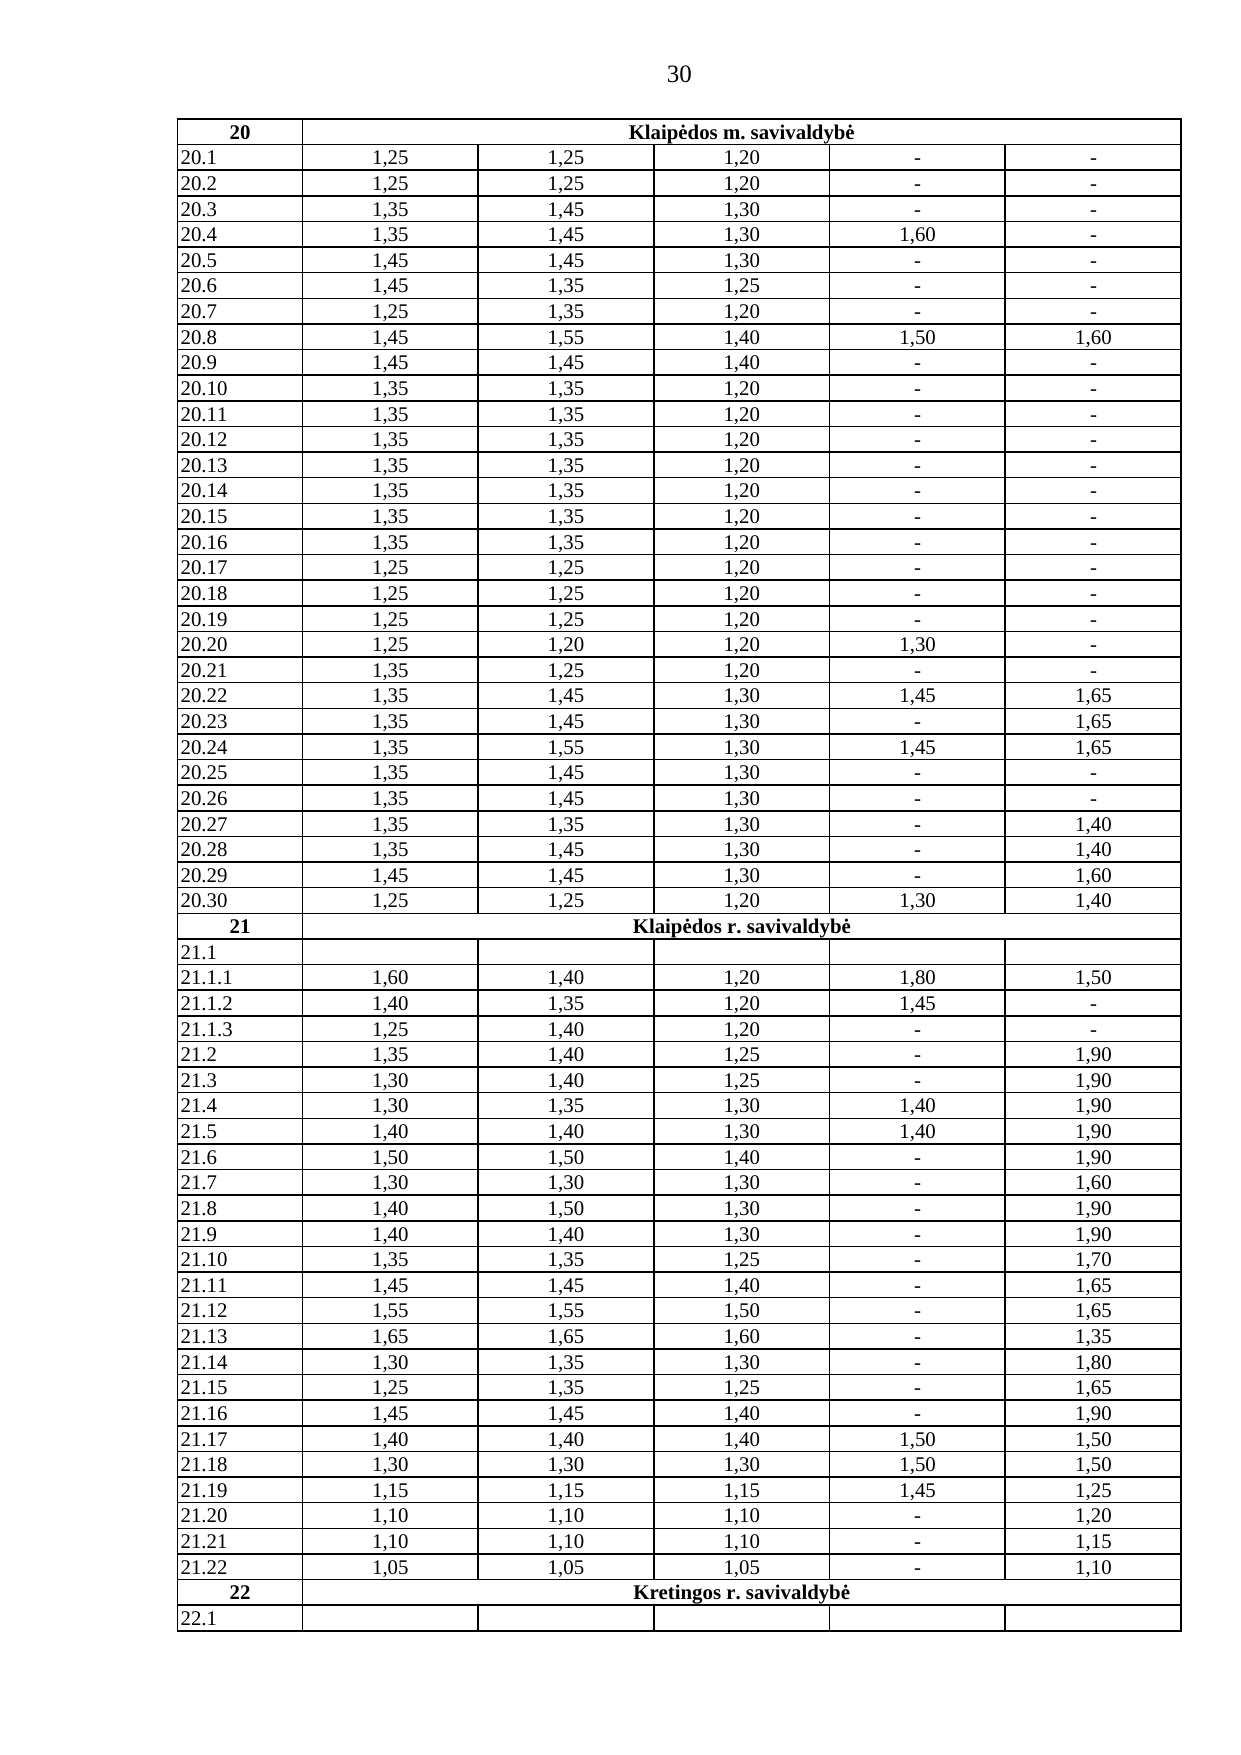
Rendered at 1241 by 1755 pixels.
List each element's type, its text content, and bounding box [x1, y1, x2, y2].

table_cell 1,80 [830, 965, 1004, 989]
table_cell 1,10 [655, 1503, 829, 1527]
table_cell 1,90 [1006, 1093, 1180, 1117]
table_cell 1,40 [479, 965, 653, 989]
table_cell 1,20 [1006, 1503, 1180, 1527]
table_cell 1,35 [479, 453, 653, 477]
table_cell 1,90 [1006, 1042, 1180, 1066]
table_cell 20.18 [178, 581, 302, 605]
table_cell 1,40 [655, 1145, 829, 1169]
table_cell 1,35 [479, 991, 653, 1015]
table_cell 20.13 [178, 453, 302, 477]
table_cell 1,30 [655, 1452, 829, 1476]
table_cell 1,30 [655, 863, 829, 887]
table_cell - [830, 837, 1004, 861]
table_cell 1,55 [479, 735, 653, 759]
table_cell 20.23 [178, 709, 302, 733]
table_cell 1,40 [479, 1017, 653, 1041]
table_cell 1,30 [655, 222, 829, 246]
table_cell 1,20 [655, 632, 829, 656]
table_cell 1,60 [1006, 863, 1180, 887]
table_cell 1,30 [655, 248, 829, 272]
table_cell Klaipėdos r. savivaldybė [303, 914, 1180, 938]
table_cell 21.9 [178, 1222, 302, 1246]
table_cell 1,05 [303, 1555, 477, 1579]
table_cell 21.22 [178, 1555, 302, 1579]
table_cell - [1006, 504, 1180, 528]
table_cell 1,20 [655, 530, 829, 554]
table_cell - [830, 1247, 1004, 1271]
table_cell 1,25 [479, 581, 653, 605]
table_cell 1,25 [479, 888, 653, 912]
table_cell 1,30 [655, 1350, 829, 1374]
table_cell 1,30 [303, 1093, 477, 1117]
table_cell 1,40 [303, 991, 477, 1015]
table_cell 20.25 [178, 760, 302, 784]
table_cell 1,90 [1006, 1068, 1180, 1092]
table_cell 20.8 [178, 325, 302, 349]
table_cell 1,20 [655, 427, 829, 451]
table_cell 1,45 [479, 350, 653, 374]
table_cell 1,30 [655, 709, 829, 733]
table_cell - [830, 376, 1004, 400]
table_cell 21.6 [178, 1145, 302, 1169]
table_cell 1,35 [303, 709, 477, 733]
table_cell 1,40 [479, 1427, 653, 1451]
table_cell 1,45 [479, 683, 653, 707]
table_cell 1,30 [655, 1119, 829, 1143]
table_cell 1,50 [1006, 1427, 1180, 1451]
table_cell 1,35 [479, 530, 653, 554]
table_cell 1,65 [1006, 1298, 1180, 1322]
table_cell 1,45 [479, 760, 653, 784]
table_cell 1,15 [303, 1478, 477, 1502]
table_cell 1,30 [655, 1222, 829, 1246]
table_cell 20.9 [178, 350, 302, 374]
table_cell - [830, 299, 1004, 323]
table_cell - [830, 1555, 1004, 1579]
table_cell 20.2 [178, 171, 302, 195]
table_cell 1,35 [303, 427, 477, 451]
table_cell 1,20 [655, 145, 829, 169]
table_cell - [830, 1401, 1004, 1425]
table_cell 1,25 [303, 1375, 477, 1399]
table_cell 1,40 [303, 1427, 477, 1451]
table_cell 20.10 [178, 376, 302, 400]
table_cell 1,40 [479, 1042, 653, 1066]
table_cell 1,70 [1006, 1247, 1180, 1271]
table_cell 21.11 [178, 1273, 302, 1297]
table_cell - [830, 453, 1004, 477]
table_cell 1,45 [830, 683, 1004, 707]
table_cell - [830, 402, 1004, 426]
table_cell 1,25 [479, 171, 653, 195]
table_cell 22.1 [178, 1606, 302, 1630]
table_cell - [830, 530, 1004, 554]
table_cell 1,45 [830, 1478, 1004, 1502]
table_cell 1,50 [655, 1298, 829, 1322]
table_cell 1,35 [479, 273, 653, 297]
table_cell 1,25 [303, 1017, 477, 1041]
table_cell - [1006, 530, 1180, 554]
table_cell - [830, 1529, 1004, 1553]
table_cell 1,25 [303, 145, 477, 169]
table_cell 20.12 [178, 427, 302, 451]
table_cell 1,35 [1006, 1324, 1180, 1348]
table_cell 21.5 [178, 1119, 302, 1143]
table_cell 1,25 [655, 1068, 829, 1092]
table_cell 20.29 [178, 863, 302, 887]
table_cell 1,25 [303, 171, 477, 195]
table_cell 1,35 [479, 402, 653, 426]
table_cell [303, 940, 477, 964]
table_cell 20.1 [178, 145, 302, 169]
table_cell 1,15 [479, 1478, 653, 1502]
table_cell 20.27 [178, 812, 302, 836]
table_cell [479, 940, 653, 964]
table_cell 1,40 [655, 350, 829, 374]
table_cell 21.12 [178, 1298, 302, 1322]
table_cell 1,35 [479, 1093, 653, 1117]
table_cell 1,35 [479, 1247, 653, 1271]
table_cell 1,25 [1006, 1478, 1180, 1502]
table_cell 21.3 [178, 1068, 302, 1092]
table_cell 1,15 [655, 1478, 829, 1502]
table_cell 1,35 [479, 504, 653, 528]
table_cell 1,30 [655, 1196, 829, 1220]
table_cell 1,35 [303, 683, 477, 707]
table_cell - [830, 786, 1004, 810]
table_cell 1,20 [655, 965, 829, 989]
table_cell - [830, 1170, 1004, 1194]
table_cell 1,20 [655, 1017, 829, 1041]
table_cell 1,10 [303, 1529, 477, 1553]
table_cell 1,35 [479, 427, 653, 451]
table_cell 1,40 [655, 1401, 829, 1425]
table_cell - [830, 504, 1004, 528]
table_cell 1,20 [655, 607, 829, 631]
table_cell 1,45 [479, 863, 653, 887]
table_cell - [1006, 760, 1180, 784]
table_cell 1,45 [479, 1273, 653, 1297]
table_cell 1,80 [1006, 1350, 1180, 1374]
table_cell 1,25 [655, 1042, 829, 1066]
table_cell 1,25 [303, 555, 477, 579]
table_cell 21.19 [178, 1478, 302, 1502]
table_cell 1,90 [1006, 1401, 1180, 1425]
table_cell 1,40 [1006, 812, 1180, 836]
table_cell 20.11 [178, 402, 302, 426]
table_cell - [1006, 427, 1180, 451]
table_cell 1,20 [655, 402, 829, 426]
table_cell 1,40 [655, 1273, 829, 1297]
table_cell 1,35 [303, 478, 477, 502]
table_cell [303, 1606, 477, 1630]
table_cell - [830, 248, 1004, 272]
table_cell 1,25 [303, 607, 477, 631]
table_cell 1,50 [830, 325, 1004, 349]
table_cell 1,10 [655, 1529, 829, 1553]
table_cell 1,20 [655, 888, 829, 912]
table_cell - [830, 658, 1004, 682]
table_cell 1,25 [479, 658, 653, 682]
table_cell - [830, 1222, 1004, 1246]
table_cell 21.14 [178, 1350, 302, 1374]
table_cell 1,10 [1006, 1555, 1180, 1579]
table_cell 1,30 [830, 632, 1004, 656]
table_cell 1,35 [303, 658, 477, 682]
table_cell 20.16 [178, 530, 302, 554]
table_cell 1,45 [479, 786, 653, 810]
table_cell 1,65 [1006, 683, 1180, 707]
table_cell 1,25 [303, 632, 477, 656]
table_cell - [1006, 248, 1180, 272]
table_cell 21.1 [178, 940, 302, 964]
table_cell 1,10 [303, 1503, 477, 1527]
table_cell 1,30 [655, 735, 829, 759]
table_cell - [1006, 658, 1180, 682]
table_cell 20 [178, 120, 302, 144]
table_cell 20.4 [178, 222, 302, 246]
table_cell 21.7 [178, 1170, 302, 1194]
table_cell 21.13 [178, 1324, 302, 1348]
table_cell 20.5 [178, 248, 302, 272]
table_cell - [1006, 478, 1180, 502]
table_cell - [1006, 171, 1180, 195]
table_cell - [1006, 350, 1180, 374]
table_cell 1,35 [479, 376, 653, 400]
table_cell - [830, 1196, 1004, 1220]
table_cell 1,35 [479, 812, 653, 836]
table_cell 1,40 [303, 1196, 477, 1220]
table_cell 1,60 [655, 1324, 829, 1348]
table_cell 21.1.3 [178, 1017, 302, 1041]
table_cell 1,20 [479, 632, 653, 656]
table_cell 1,90 [1006, 1145, 1180, 1169]
table_cell 1,45 [479, 837, 653, 861]
table_cell 1,20 [655, 453, 829, 477]
table_cell - [830, 863, 1004, 887]
table_cell 21.2 [178, 1042, 302, 1066]
table_cell [655, 1606, 829, 1630]
table_cell 1,40 [1006, 837, 1180, 861]
table_cell 1,25 [303, 888, 477, 912]
table_cell 1,40 [830, 1119, 1004, 1143]
table_cell - [1006, 376, 1180, 400]
table_cell - [830, 1042, 1004, 1066]
table_cell 1,65 [1006, 735, 1180, 759]
table_cell 1,35 [479, 1375, 653, 1399]
table_cell 1,35 [479, 299, 653, 323]
table_cell 1,35 [303, 837, 477, 861]
table_cell 1,20 [655, 376, 829, 400]
table_cell 1,30 [830, 888, 1004, 912]
table_cell 21.1.1 [178, 965, 302, 989]
table_cell 1,35 [303, 812, 477, 836]
table_cell 1,65 [1006, 709, 1180, 733]
table_cell - [830, 760, 1004, 784]
table_cell 20.17 [178, 555, 302, 579]
table_cell 1,45 [303, 1273, 477, 1297]
table_cell 1,45 [303, 248, 477, 272]
table_cell 1,05 [655, 1555, 829, 1579]
table_cell 1,10 [479, 1503, 653, 1527]
table_cell - [830, 1375, 1004, 1399]
table_cell 1,25 [479, 555, 653, 579]
table_cell 1,30 [655, 760, 829, 784]
table_cell 1,60 [1006, 325, 1180, 349]
table_cell 1,05 [479, 1555, 653, 1579]
table_cell 1,20 [655, 299, 829, 323]
table_cell 20.19 [178, 607, 302, 631]
table_cell 20.14 [178, 478, 302, 502]
table_cell 1,50 [1006, 965, 1180, 989]
table_cell 1,25 [655, 1247, 829, 1271]
table_cell 1,45 [303, 350, 477, 374]
table_cell 21.10 [178, 1247, 302, 1271]
table_cell 21.1.2 [178, 991, 302, 1015]
table_cell 1,50 [303, 1145, 477, 1169]
table_cell 1,30 [655, 197, 829, 221]
table_cell 1,45 [479, 1401, 653, 1425]
table_cell 1,45 [303, 1401, 477, 1425]
table_cell - [1006, 145, 1180, 169]
table_cell - [1006, 607, 1180, 631]
table_cell 1,20 [655, 478, 829, 502]
table_cell 1,30 [655, 1170, 829, 1194]
table_cell 20.3 [178, 197, 302, 221]
table_cell - [830, 1145, 1004, 1169]
table_cell 1,35 [303, 786, 477, 810]
table_cell 1,65 [1006, 1273, 1180, 1297]
table_cell - [830, 812, 1004, 836]
table_cell - [1006, 1017, 1180, 1041]
table_cell - [830, 273, 1004, 297]
table_cell 20.6 [178, 273, 302, 297]
table_cell 1,35 [303, 760, 477, 784]
table_cell - [1006, 555, 1180, 579]
table_cell 20.26 [178, 786, 302, 810]
table_cell - [1006, 273, 1180, 297]
table_cell - [830, 145, 1004, 169]
table_cell [479, 1606, 653, 1630]
table_cell - [830, 350, 1004, 374]
table_cell 20.7 [178, 299, 302, 323]
table_cell 21.4 [178, 1093, 302, 1117]
table_cell [1006, 940, 1180, 964]
table_cell 1,40 [1006, 888, 1180, 912]
table_cell 1,25 [655, 1375, 829, 1399]
table_cell Klaipėdos m. savivaldybė [303, 120, 1180, 144]
table_cell 1,90 [1006, 1222, 1180, 1246]
table_cell - [1006, 222, 1180, 246]
table_cell - [830, 1350, 1004, 1374]
table_cell 1,25 [303, 299, 477, 323]
table_cell 1,40 [830, 1093, 1004, 1117]
table_cell 1,25 [479, 145, 653, 169]
table_cell 1,20 [655, 658, 829, 682]
table_cell 1,35 [303, 197, 477, 221]
table_cell 20.28 [178, 837, 302, 861]
table_cell 1,30 [655, 683, 829, 707]
table_cell 20.30 [178, 888, 302, 912]
table_cell 22 [178, 1580, 302, 1604]
table_cell - [1006, 197, 1180, 221]
table_cell 1,50 [1006, 1452, 1180, 1476]
table_cell 21.15 [178, 1375, 302, 1399]
table_cell 21 [178, 914, 302, 938]
table_cell 1,35 [303, 453, 477, 477]
table_cell 1,25 [479, 607, 653, 631]
table_cell [830, 1606, 1004, 1630]
table_cell 1,35 [303, 402, 477, 426]
table_cell 1,35 [479, 1350, 653, 1374]
table_cell - [830, 1503, 1004, 1527]
table_cell 20.15 [178, 504, 302, 528]
table_cell 1,35 [303, 222, 477, 246]
table_cell 1,45 [479, 709, 653, 733]
table_cell - [1006, 453, 1180, 477]
table_cell 1,20 [655, 555, 829, 579]
table_cell 1,60 [303, 965, 477, 989]
table_cell 1,35 [303, 504, 477, 528]
table_cell - [1006, 402, 1180, 426]
table_cell - [830, 171, 1004, 195]
table_cell 1,30 [655, 812, 829, 836]
table_cell 1,20 [655, 171, 829, 195]
table_cell 1,30 [479, 1170, 653, 1194]
table_cell 21.16 [178, 1401, 302, 1425]
table_cell - [1006, 299, 1180, 323]
table_cell 1,35 [303, 1247, 477, 1271]
table_cell - [1006, 991, 1180, 1015]
table_cell 1,65 [479, 1324, 653, 1348]
table_cell 1,45 [830, 735, 1004, 759]
table_cell 1,50 [830, 1452, 1004, 1476]
table_cell - [1006, 786, 1180, 810]
table_cell 1,65 [303, 1324, 477, 1348]
table_cell - [1006, 581, 1180, 605]
table_cell 1,40 [303, 1222, 477, 1246]
table_cell 1,10 [479, 1529, 653, 1553]
table_cell 1,65 [1006, 1375, 1180, 1399]
table_cell 21.18 [178, 1452, 302, 1476]
table_cell - [830, 1273, 1004, 1297]
table_cell 1,60 [830, 222, 1004, 246]
table_cell [1006, 1606, 1180, 1630]
table_cell 1,20 [655, 504, 829, 528]
table_cell 1,90 [1006, 1119, 1180, 1143]
table_cell 1,20 [655, 581, 829, 605]
table_cell - [830, 581, 1004, 605]
table_cell 1,45 [303, 325, 477, 349]
table_cell 1,40 [479, 1222, 653, 1246]
table_cell 1,60 [1006, 1170, 1180, 1194]
table_cell 1,55 [479, 325, 653, 349]
table_cell 1,90 [1006, 1196, 1180, 1220]
table_cell 1,30 [303, 1068, 477, 1092]
table_cell 1,30 [303, 1170, 477, 1194]
table_cell 1,45 [479, 197, 653, 221]
table_cell - [830, 709, 1004, 733]
table_cell 1,15 [1006, 1529, 1180, 1553]
table_cell 1,30 [303, 1452, 477, 1476]
table_cell 20.24 [178, 735, 302, 759]
table_cell 21.8 [178, 1196, 302, 1220]
table_cell Kretingos r. savivaldybė [303, 1580, 1180, 1604]
table_cell 1,40 [655, 1427, 829, 1451]
table_cell 1,55 [303, 1298, 477, 1322]
table_cell 21.17 [178, 1427, 302, 1451]
table_cell - [830, 1324, 1004, 1348]
table_cell - [830, 607, 1004, 631]
table_cell - [830, 427, 1004, 451]
table_cell 1,30 [655, 837, 829, 861]
table_cell 1,45 [303, 863, 477, 887]
table_cell - [830, 1017, 1004, 1041]
table_cell 1,30 [655, 1093, 829, 1117]
table_cell 1,30 [303, 1350, 477, 1374]
table_cell [830, 940, 1004, 964]
table_cell - [830, 197, 1004, 221]
table_cell 20.20 [178, 632, 302, 656]
table_cell 21.20 [178, 1503, 302, 1527]
table_cell - [830, 555, 1004, 579]
table_cell - [830, 478, 1004, 502]
table_cell 1,50 [479, 1145, 653, 1169]
table_cell 1,45 [479, 248, 653, 272]
table_cell 1,35 [303, 376, 477, 400]
table_cell 1,20 [655, 991, 829, 1015]
table_cell 1,35 [303, 735, 477, 759]
table_cell 1,35 [303, 530, 477, 554]
table_cell 21.21 [178, 1529, 302, 1553]
table_cell 1,25 [303, 581, 477, 605]
table_cell 1,25 [655, 273, 829, 297]
table_cell 1,40 [303, 1119, 477, 1143]
table_cell 1,40 [655, 325, 829, 349]
table_cell 1,30 [655, 786, 829, 810]
table_cell 20.22 [178, 683, 302, 707]
table_cell 1,50 [479, 1196, 653, 1220]
table_cell 1,30 [479, 1452, 653, 1476]
table_cell 1,35 [303, 1042, 477, 1066]
table_cell 1,45 [303, 273, 477, 297]
table_cell 1,50 [830, 1427, 1004, 1451]
table_cell 1,40 [479, 1119, 653, 1143]
table_cell 1,45 [830, 991, 1004, 1015]
table_cell 1,55 [479, 1298, 653, 1322]
table_cell - [830, 1068, 1004, 1092]
table_cell 20.21 [178, 658, 302, 682]
table_cell - [1006, 632, 1180, 656]
table_cell 1,35 [479, 478, 653, 502]
table_cell 1,40 [479, 1068, 653, 1092]
table_cell 1,45 [479, 222, 653, 246]
table_cell [655, 940, 829, 964]
table_cell - [830, 1298, 1004, 1322]
